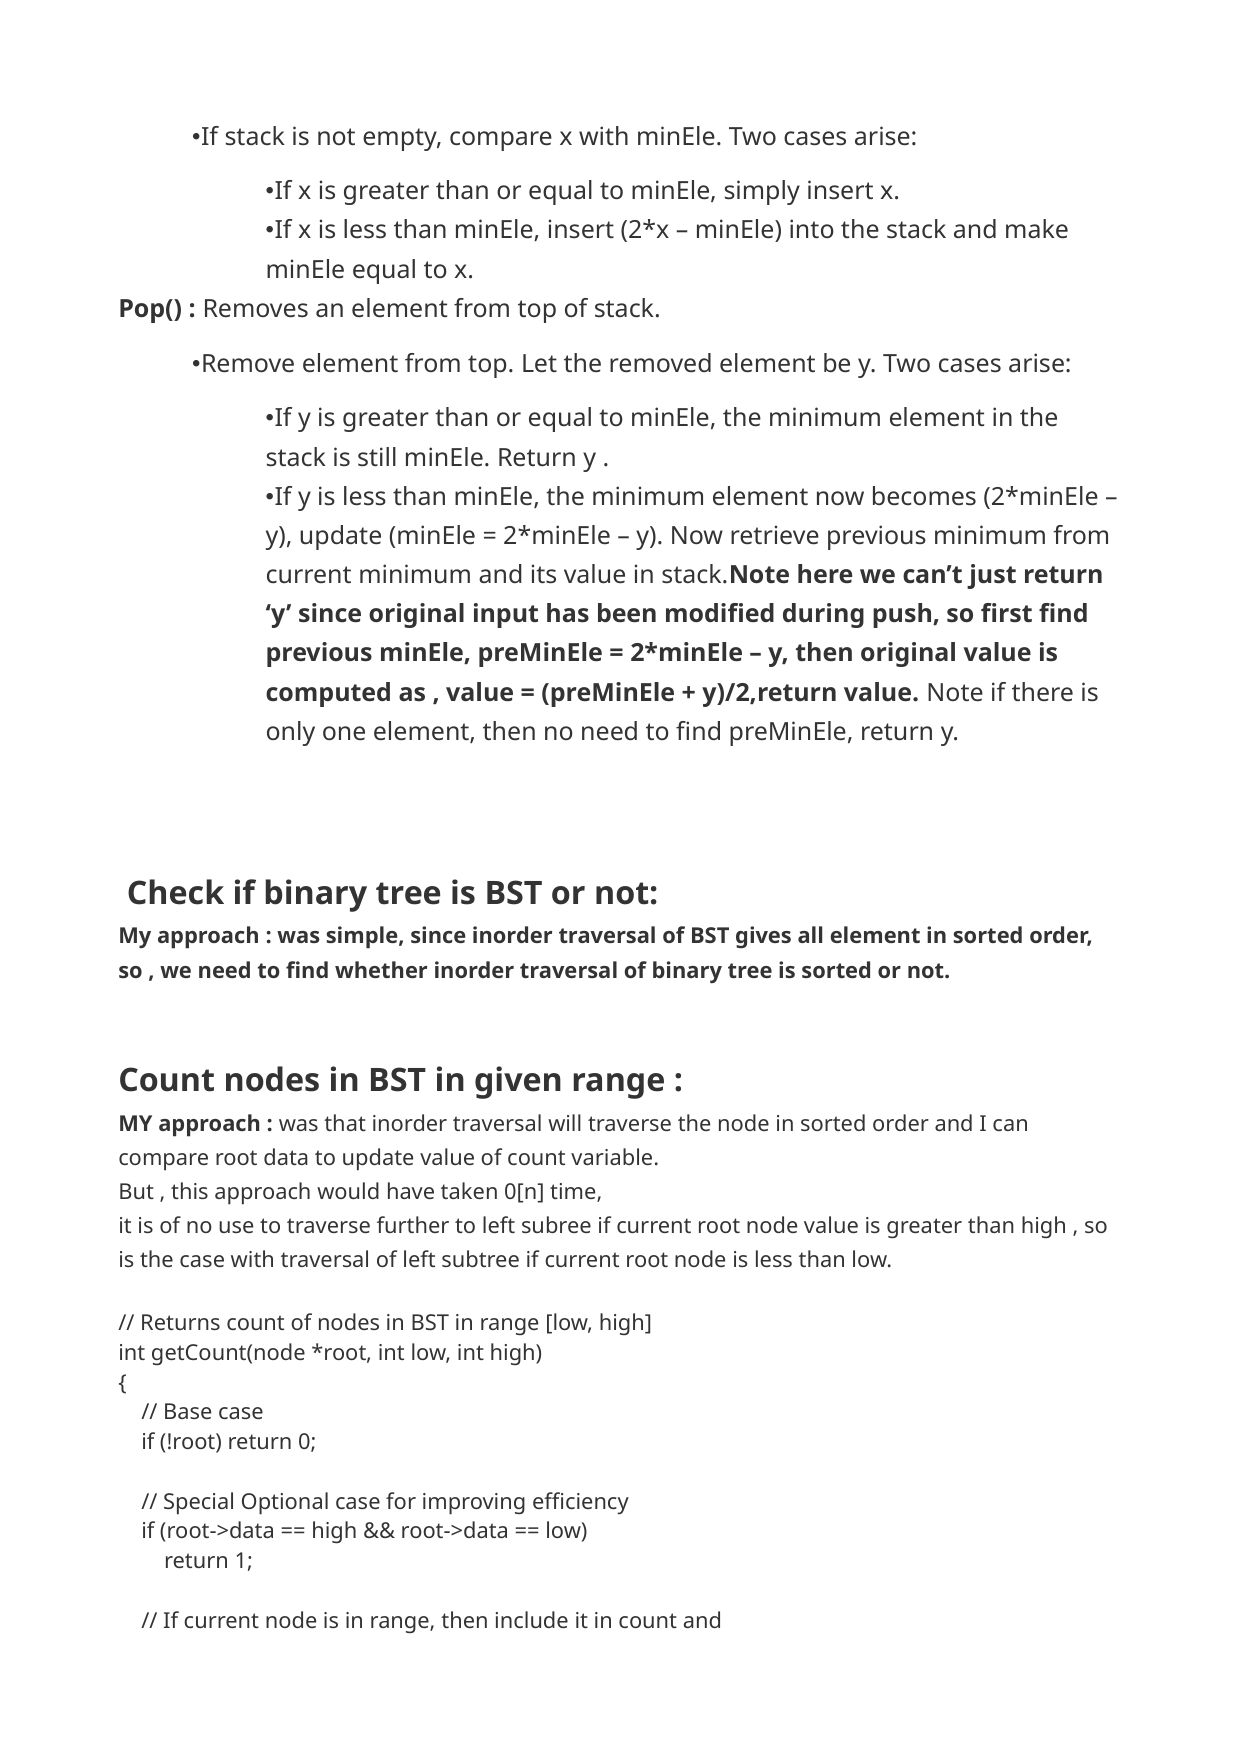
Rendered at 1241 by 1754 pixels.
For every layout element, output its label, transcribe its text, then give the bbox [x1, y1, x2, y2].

text Pop() : Removes an element from top of stack. [118, 290, 1122, 324]
text it is of no use to traverse further to left subree if current root node value is greater than high , so is the case with traversal of left subtree if current root node is less than low. [118, 1210, 1122, 1274]
text if (root->data == high && root->data == low) [118, 1515, 1122, 1545]
text if (!root) return 0; [118, 1426, 1122, 1456]
text return 1; [118, 1545, 1122, 1575]
list If x is greater than or equal to minEle, simply insert x. [118, 173, 1122, 207]
text My approach : was simple, since inorder traversal of BST gives all element in sorted order, so , we need to find whether inorder traversal of binary tree is sorted or not. [118, 921, 1122, 984]
list If stack is not empty, compare x with minEle. Two cases arise: [118, 118, 1122, 152]
text // Returns count of nodes in BST in range [low, high] [118, 1307, 1122, 1337]
text // Special Optional case for improving efficiency [118, 1486, 1122, 1515]
text // If current node is in range, then include it in count and [118, 1605, 1122, 1634]
list If y is greater than or equal to minEle, the minimum element in the stack is still minEle. Return y . [118, 400, 1122, 473]
text But , this approach would have taken 0[n] time, [118, 1176, 1122, 1206]
text { [118, 1366, 1122, 1396]
list If x is less than minEle, insert (2*x – minEle) into the stack and make minEle equal to x. [118, 212, 1122, 285]
text // Base case [118, 1396, 1122, 1426]
text Count nodes in BST in given range : [118, 1057, 1122, 1101]
text Check if binary tree is BST or not: [118, 870, 1122, 914]
list If y is less than minEle, the minimum element now becomes (2*minEle – y), update (minEle = 2*minEle – y). Now retrieve previous minimum from current minimum and its value in stack.Note here we can’t just return ‘y’ since original input has been modified during push, so first find previous minEle, preMinEle = 2*minEle – y, then original value is computed as , value = (preMinEle + y)/2,return value. Note if there is only one element, then no need to find preMinEle, return y. [118, 478, 1122, 747]
text int getCount(node *root, int low, int high) [118, 1337, 1122, 1366]
list Remove element from top. Let the removed element be y. Two cases arise: [118, 345, 1122, 379]
text MY approach : was that inorder traversal will traverse the node in sorted order and I can compare root data to update value of count variable. [118, 1108, 1122, 1172]
